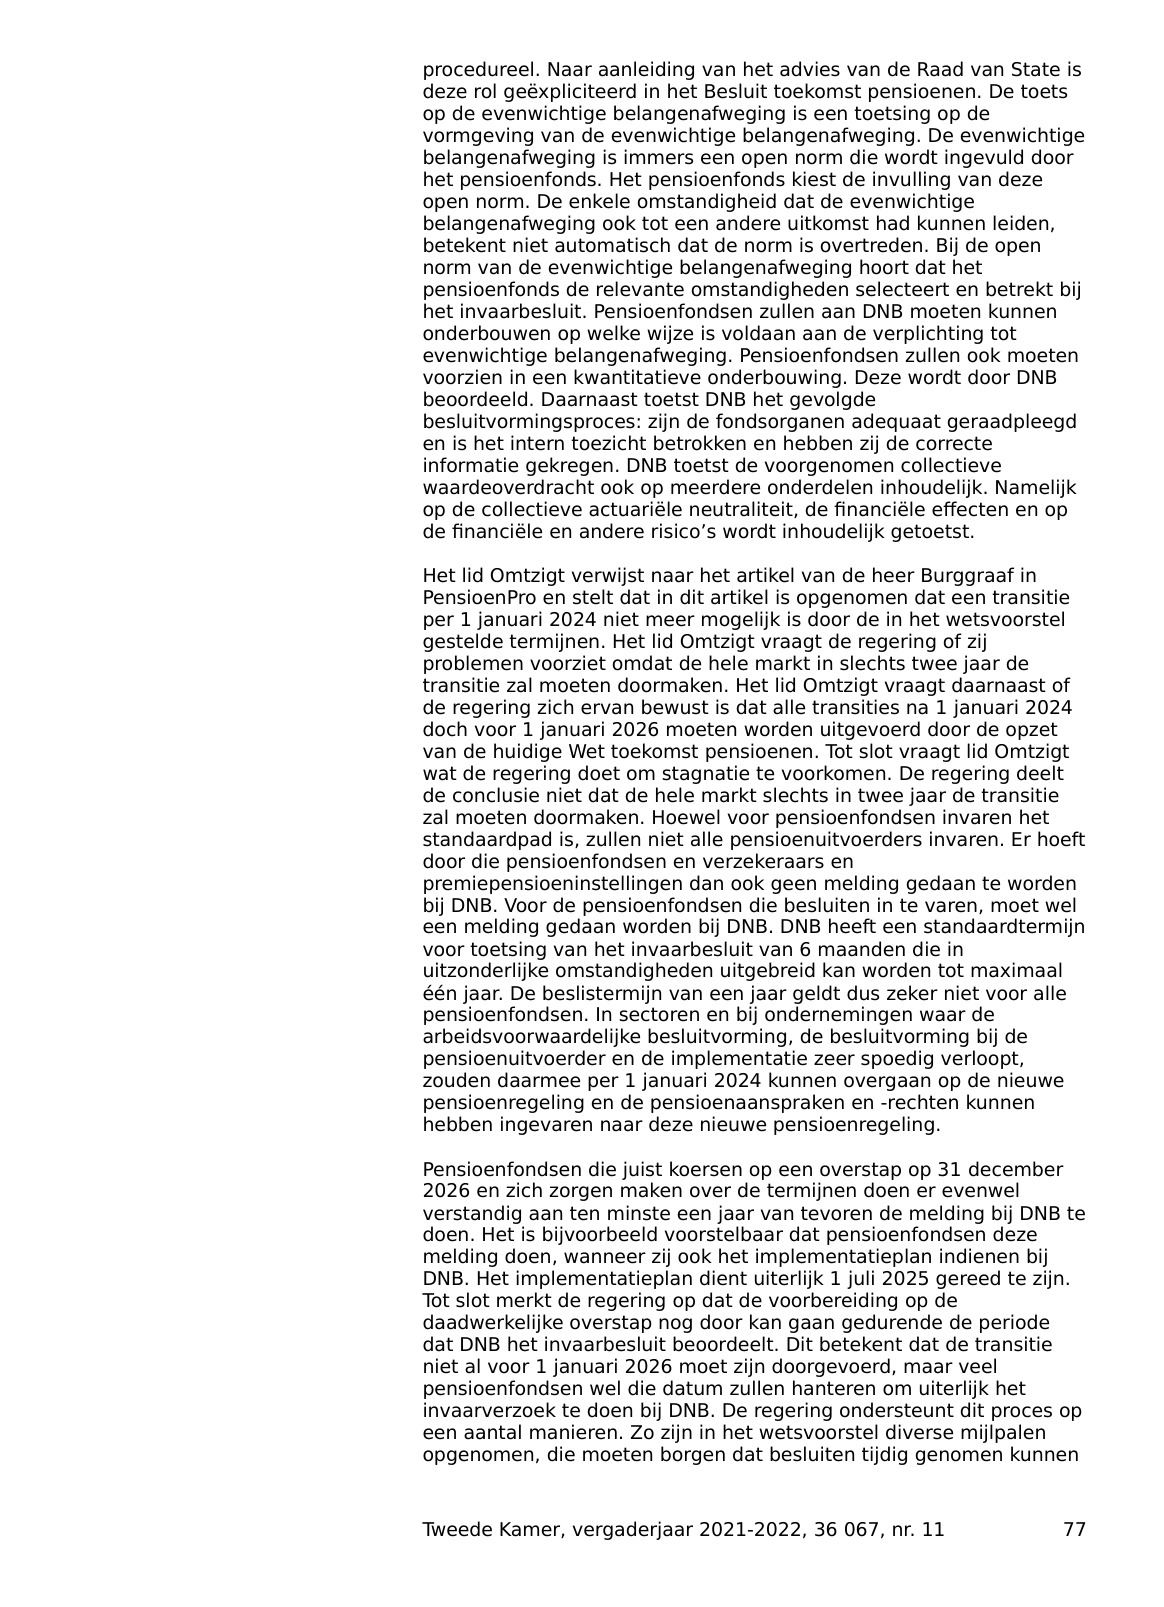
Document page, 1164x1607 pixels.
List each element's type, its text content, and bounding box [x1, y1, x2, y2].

text procedureel. Naar aanleiding van het advies van de Raad van State is deze rol geëxpliciteerd in het Besluit toekomst pensioenen. De toets op de evenwichtige belangenafweging is een toetsing op de vormgeving van de evenwichtige belangenafweging. De evenwichtige belangenafweging is immers een open norm die wordt ingevuld door het pensioenfonds. Het pensioenfonds kiest de invulling van deze open norm. De enkele omstandigheid dat de evenwichtige belangenafweging ook tot een andere uitkomst had kunnen leiden, betekent niet automatisch dat de norm is overtreden. Bij de open norm van de evenwichtige belangenafweging hoort dat het pensioenfonds de relevante omstandigheden selecteert en betrekt bij het invaarbesluit. Pensioenfondsen zullen aan DNB moeten kunnen onderbouwen op welke wijze is voldaan aan de verplichting tot evenwichtige belangenafweging. Pensioenfondsen zullen ook moeten voorzien in een kwantitatieve onderbouwing. Deze wordt door DNB beoordeeld. Daarnaast toetst DNB het gevolgde besluitvormingsproces: zijn de fondsorganen adequaat geraadpleegd en is het intern toezicht betrokken en hebben zij de correcte informatie gekregen. DNB toetst de voorgenomen collectieve waardeoverdracht ook op meerdere onderdelen inhoudelijk. Namelijk op de collectieve actuariële neutraliteit, de financiële effecten en op de financiële en andere risico’s wordt inhoudelijk getoetst. [422, 59, 1087, 543]
text Het lid Omtzigt verwijst naar het artikel van de heer Burggraaf in PensioenPro en stelt dat in dit artikel is opgenomen dat een transitie per 1 januari 2024 niet meer mogelijk is door de in het wetsvoorstel gestelde termijnen. Het lid Omtzigt vraagt de regering of zij problemen voorziet omdat de hele markt in slechts twee jaar de transitie zal moeten doormaken. Het lid Omtzigt vraagt daarnaast of de regering zich ervan bewust is dat alle transities na 1 januari 2024 doch voor 1 januari 2026 moeten worden uitgevoerd door de opzet van de huidige Wet toekomst pensioenen. Tot slot vraagt lid Omtzigt wat de regering doet om stagnatie te voorkomen. De regering deelt de conclusie niet dat de hele markt slechts in twee jaar de transitie zal moeten doormaken. Hoewel voor pensioenfondsen invaren het standaardpad is, zullen niet alle pensioenuitvoerders invaren. Er hoeft door die pensioenfondsen en verzekeraars en premiepensioeninstellingen dan ook geen melding gedaan te worden bij DNB. Voor de pensioenfondsen die besluiten in te varen, moet wel een melding gedaan worden bij DNB. DNB heeft een standaardtermijn voor toetsing van het invaarbesluit van 6 maanden die in uitzonderlijke omstandigheden uitgebreid kan worden tot maximaal één jaar. De beslistermijn van een jaar geldt dus zeker niet voor alle pensioenfondsen. In sectoren en bij ondernemingen waar de arbeidsvoorwaardelijke besluitvorming, de besluitvorming bij de pensioenuitvoerder en de implementatie zeer spoedig verloopt, zouden daarmee per 1 januari 2024 kunnen overgaan op de nieuwe pensioenregeling en de pensioenaanspraken en -rechten kunnen hebben ingevaren naar deze nieuwe pensioenregeling. [422, 565, 1087, 1136]
text Pensioenfondsen die juist koersen op een overstap op 31 december 2026 en zich zorgen maken over de termijnen doen er evenwel verstandig aan ten minste een jaar van tevoren de melding bij DNB te doen. Het is bijvoorbeeld voorstelbaar dat pensioenfondsen deze melding doen, wanneer zij ook het implementatieplan indienen bij DNB. Het implementatieplan dient uiterlijk 1 juli 2025 gereed te zijn. Tot slot merkt de regering op dat de voorbereiding op de daadwerkelijke overstap nog door kan gaan gedurende de periode dat DNB het invaarbesluit beoordeelt. Dit betekent dat de transitie niet al voor 1 januari 2026 moet zijn doorgevoerd, maar veel pensioenfondsen wel die datum zullen hanteren om uiterlijk het invaarverzoek te doen bij DNB. De regering ondersteunt dit proces op een aantal manieren. Zo zijn in het wetsvoorstel diverse mijlpalen opgenomen, die moeten borgen dat besluiten tijdig genomen kunnen [422, 1158, 1087, 1466]
